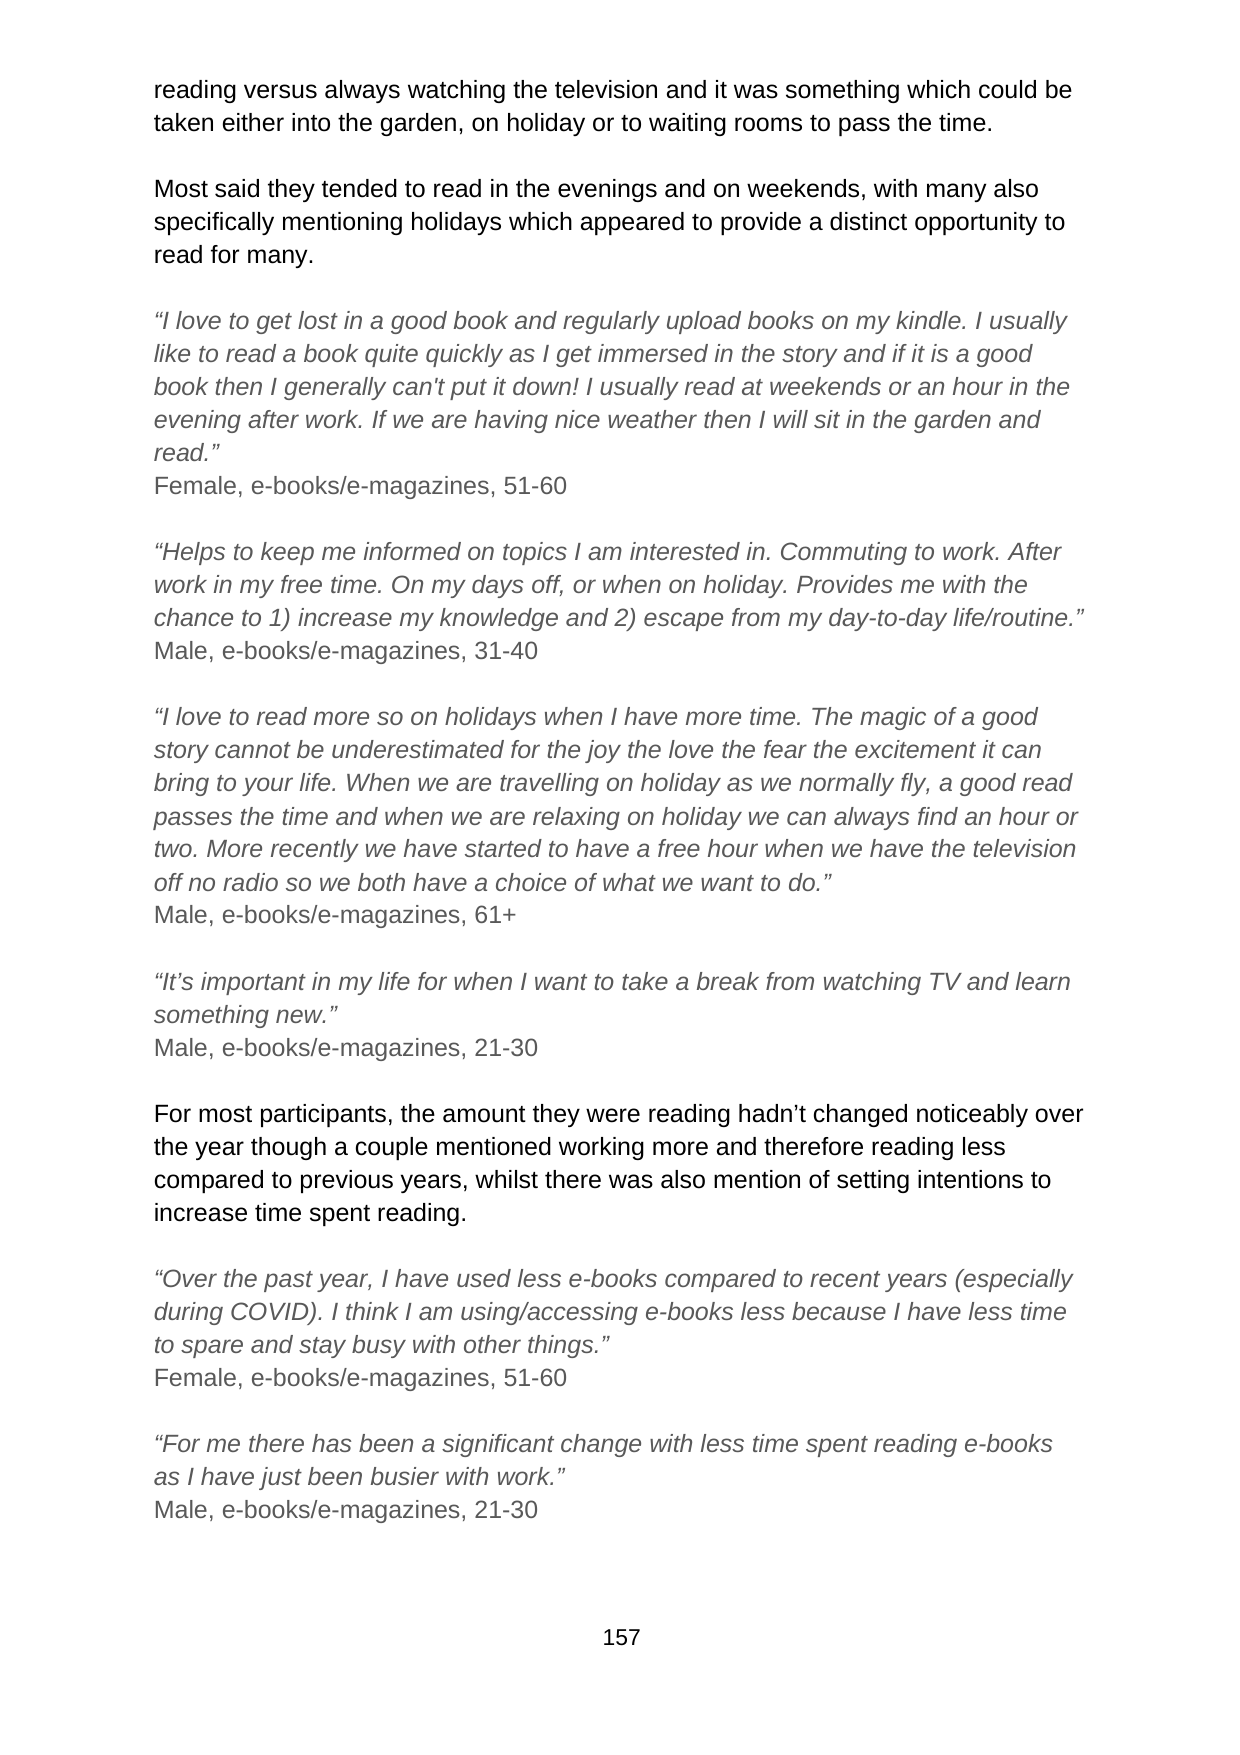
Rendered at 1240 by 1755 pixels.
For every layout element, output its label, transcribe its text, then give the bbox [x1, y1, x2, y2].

text Male, e-books/e-magazines, 31-40 [153, 636, 1089, 665]
text “I love to read more so on holidays when I have more time. The magic of a good story cannot be underestimated for the joy the love the fear the excitement it can bring to your life. When we are travelling on holiday as we normally fly, a good read passes the time and when we are relaxing on holiday we can always find an hour or two. More recently we have started to have a free hour when we have the television off no radio so we both have a choice of what we want to do.” [153, 702, 1089, 896]
text reading versus always watching the television and it was something which could be taken either into the garden, on holiday or to waiting rooms to pass the time. [153, 75, 1089, 137]
text Most said they tended to read in the evenings and on weekends, with many also specifically mentioning holidays which appeared to provide a distinct opportunity to read for many. [153, 174, 1089, 269]
text “Helps to keep me informed on topics I am interested in. Commuting to work. After work in my free time. On my days off, or when on holiday. Provides me with the chance to 1) increase my knowledge and 2) escape from my day-to-day life/routine.” [153, 537, 1089, 632]
text Male, e-books/e-magazines, 61+ [153, 901, 1089, 929]
text “Over the past year, I have used less e-books compared to recent years (especially during COVID). I think I am using/accessing e-books less because I have less time to spare and stay busy with other things.” [153, 1264, 1089, 1358]
text Male, e-books/e-magazines, 21-30 [153, 1033, 1089, 1061]
text Female, e-books/e-magazines, 51-60 [153, 1363, 1089, 1392]
text “For me there has been a significant change with less time spent reading e-books as I have just been busier with work.” [153, 1429, 1089, 1491]
text Male, e-books/e-magazines, 21-30 [153, 1495, 1089, 1524]
text “It’s important in my life for when I want to take a break from watching TV and learn something new.” [153, 967, 1089, 1028]
text Female, e-books/e-magazines, 51-60 [153, 471, 1089, 500]
text “I love to get lost in a good book and regularly upload books on my kindle. I usually like to read a book quite quickly as I get immersed in the story and if it is a good book then I generally can't put it down! I usually read at weekends or an hour in the evening after work. If we are having nice weather then I will sit in the garden and read.” [153, 306, 1089, 467]
text For most participants, the amount they were reading hadn’t changed noticeably over the year though a couple mentioned working more and therefore reading less compared to previous years, whilst there was also mention of setting intentions to increase time spent reading. [153, 1099, 1089, 1226]
